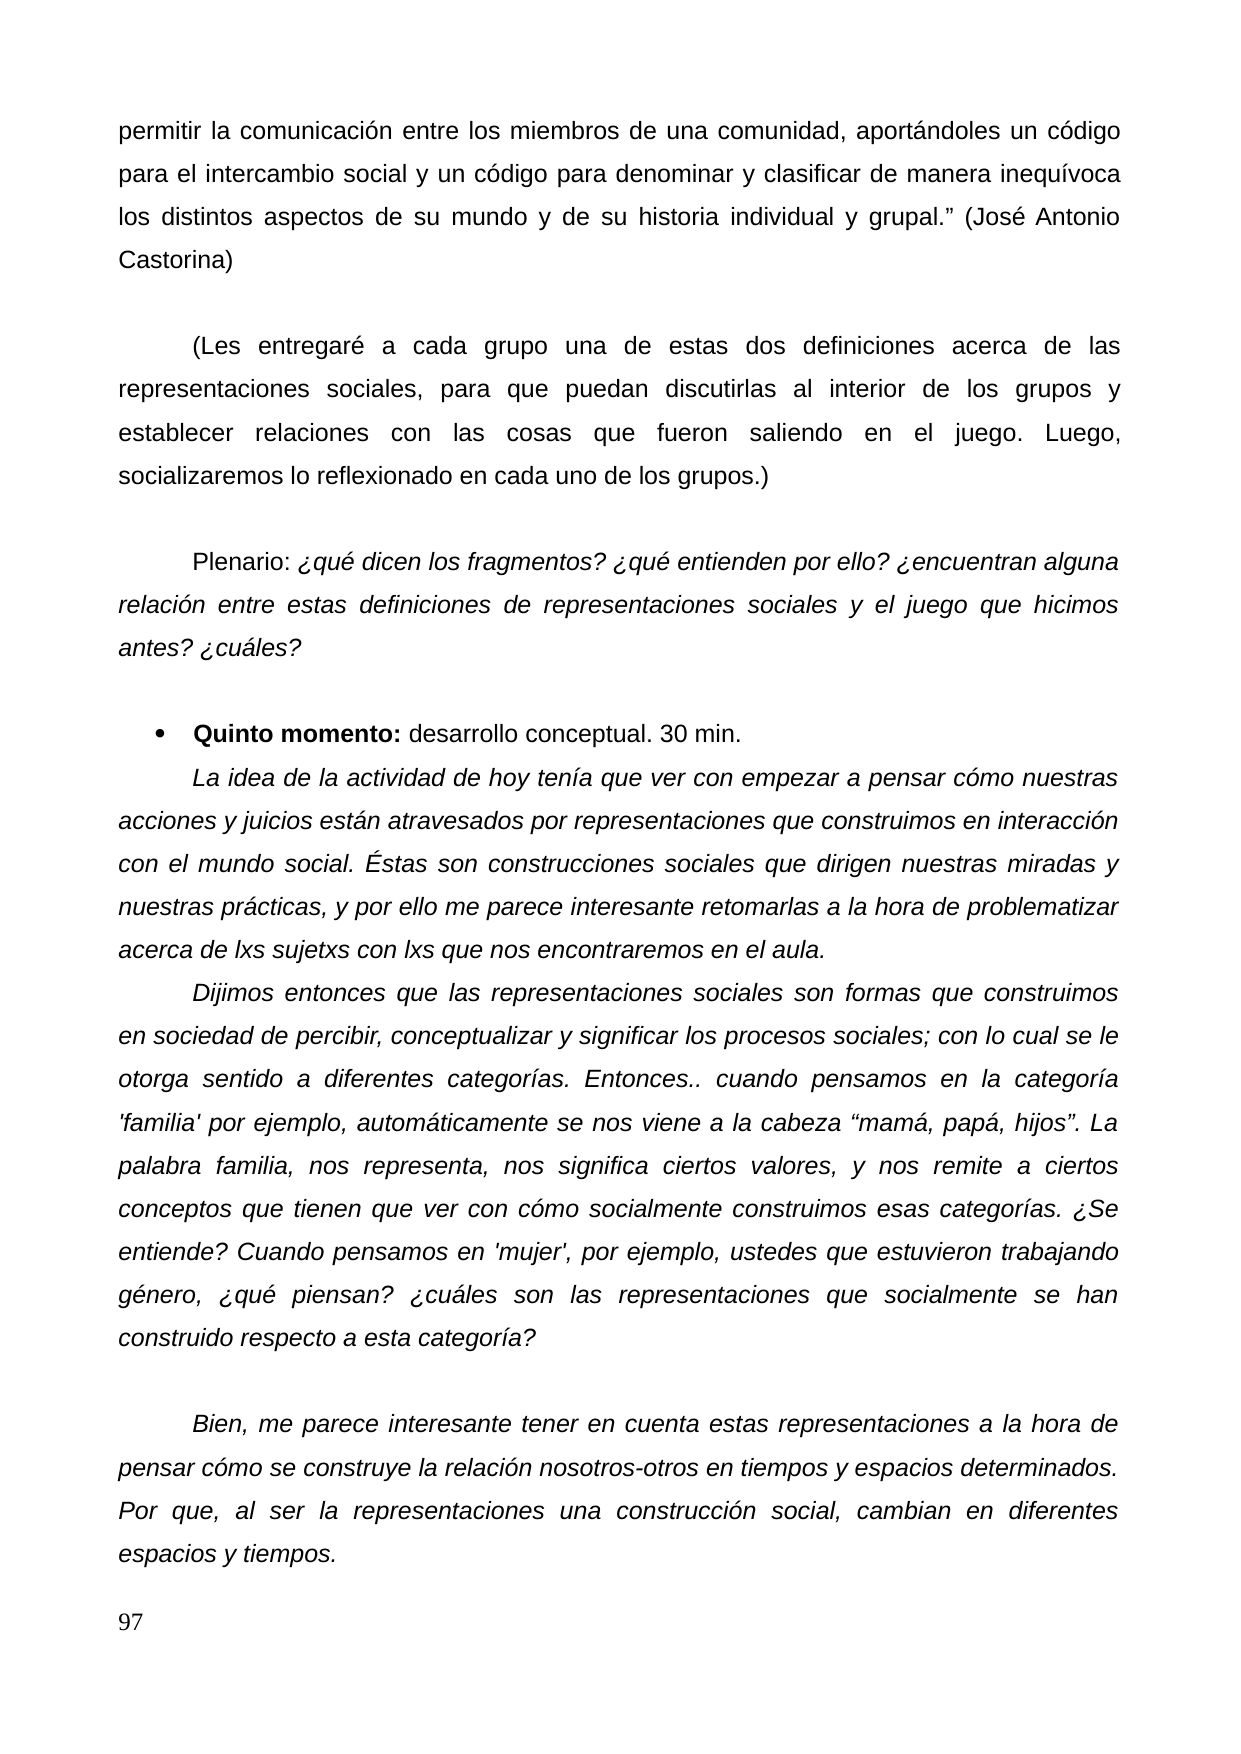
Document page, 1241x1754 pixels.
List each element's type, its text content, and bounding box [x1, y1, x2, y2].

text Plenario: ¿qué dicen los fragmentos? ¿qué entienden por ello? ¿encuentran alguna relación entre estas definiciones de representaciones sociales y el juego que hicimos antes? ¿cuáles? [118, 547, 1123, 662]
text Bien, me parece interesante tener en cuenta estas representaciones a la hora de pensar cómo se construye la relación nosotros-otros en tiempos y espacios determinados. Por que, al ser la representaciones una construcción social, cambian en diferentes espacios y tiempos. [118, 1409, 1123, 1568]
text La idea de la actividad de hoy tenía que ver con empezar a pensar cómo nuestras acciones y juicios están atravesados por representaciones que construimos en interacción con el mundo social. Éstas son construcciones sociales que dirigen nuestras miradas y nuestras prácticas, y por ello me parece interesante retomarlas a la hora de problematizar acerca de lxs sujetxs con lxs que nos encontraremos en el aula. [118, 763, 1123, 964]
text permitir la comunicación entre los miembros de una comunidad, aportándoles un código para el intercambio social y un código para denominar y clasificar de manera inequívoca los distintos aspectos de su mundo y de su historia individual y grupal.” (José Antonio Castorina) [118, 116, 1123, 274]
list Quinto momento: desarrollo conceptual. 30 min. [156, 719, 1123, 748]
text Dijimos entonces que las representaciones sociales son formas que construimos en sociedad de percibir, conceptualizar y significar los procesos sociales; con lo cual se le otorga sentido a diferentes categorías. Entonces.. cuando pensamos en la categoría 'familia' por ejemplo, automáticamente se nos viene a la cabeza “mamá, papá, hijos”. La palabra familia, nos representa, nos significa ciertos valores, y nos remite a ciertos conceptos que tienen que ver con cómo socialmente construimos esas categorías. ¿Se entiende? Cuando pensamos en 'mujer', por ejemplo, ustedes que estuvieron trabajando género, ¿qué piensan? ¿cuáles son las representaciones que socialmente se han construido respecto a esta categoría? [118, 978, 1123, 1352]
text (Les entregaré a cada grupo una de estas dos definiciones acerca de las representaciones sociales, para que puedan discutirlas al interior de los grupos y establecer relaciones con las cosas que fueron saliendo en el juego. Luego, socializaremos lo reflexionado en cada uno de los grupos.) [118, 331, 1123, 489]
